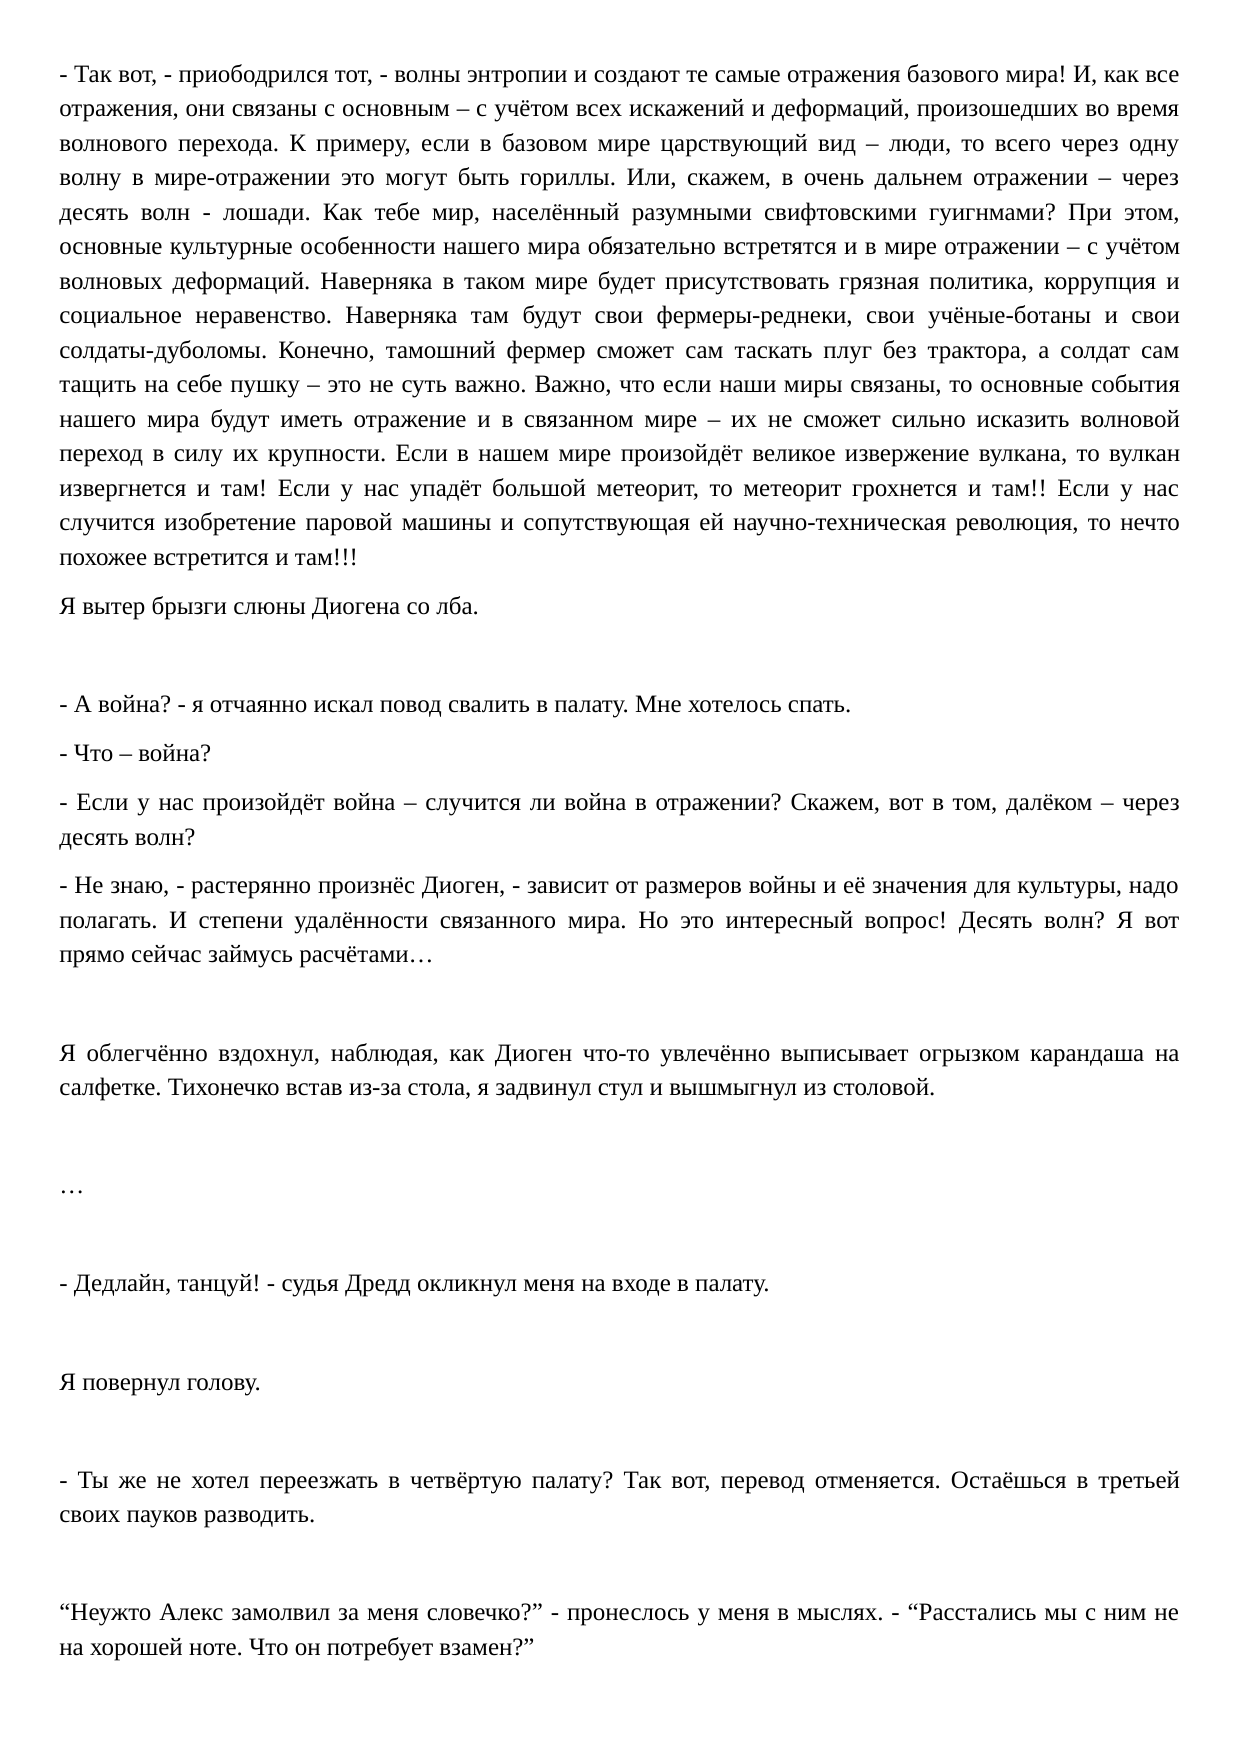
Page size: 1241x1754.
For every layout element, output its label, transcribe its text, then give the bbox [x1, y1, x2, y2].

text - Так вот, - приободрился тот, - волны энтропии и создают те самые отражения базового мира! И, как все отражения, они связаны с основным – с учётом всех искажений и деформаций, произошедших во время волнового перехода. К примеру, если в базовом мире царствующий вид – люди, то всего через одну волну в мире-отражении это могут быть гориллы. Или, скажем, в очень дальнем отражении – через десять волн - лошади. Как тебе мир, населённый разумными свифтовскими гуигнмами? При этом, основные культурные особенности нашего мира обязательно встретятся и в мире отражении – с учётом волновых деформаций. Наверняка в таком мире будет присутствовать грязная политика, коррупция и социальное неравенство. Наверняка там будут свои фермеры-реднеки, свои учёные-ботаны и свои солдаты-дуболомы. Конечно, тамошний фермер сможет сам таскать плуг без трактора, а солдат сам тащить на себе пушку – это не суть важно. Важно, что если наши миры связаны, то основные события нашего мира будут иметь отражение и в связанном мире – их не сможет сильно исказить волновой переход в силу их крупности. Если в нашем мире произойдёт великое извержение вулкана, то вулкан извергнется и там! Если у нас упадёт большой метеорит, то метеорит грохнется и там!! Если у нас случится изобретение паровой машины и сопутствующая ей научно-техническая революция, то нечто похожее встретится и там!!! [59, 59, 1181, 571]
text - Не знаю, - растерянно произнёс Диоген, - зависит от размеров войны и её значения для культуры, надо полагать. И степени удалённости связанного мира. Но это интересный вопрос! Десять волн? Я вот прямо сейчас займусь расчётами… [59, 871, 1181, 968]
text - Если у нас произойдёт война – случится ли война в отражении? Скажем, вот в том, далёком – через десять волн? [59, 787, 1181, 850]
text - Дедлайн, танцуй! - судья Дредд окликнул меня на входе в палату. [59, 1268, 1181, 1297]
text Я вытер брызги слюны Диогена со лба. [59, 591, 1181, 619]
text - Ты же не хотел переезжать в четвёртую палату? Так вот, перевод отменяется. Остаёшься в третьей своих пауков разводить. [59, 1465, 1181, 1528]
text … [59, 1170, 1181, 1199]
text “Неужто Алекс замолвил за меня словечко?” - пронеслось у меня в мыслях. - “Расстались мы с ним не на хорошей ноте. Что он потребует взамен?” [59, 1597, 1181, 1661]
text - А война? - я отчаянно искал повод свалить в палату. Мне хотелось спать. [59, 689, 1181, 718]
text - Что – война? [59, 738, 1181, 767]
text Я облегчённо вздохнул, наблюдая, как Диоген что-то увлечённо выписывает огрызком карандаша на салфетке. Тихонечко встав из-за стола, я задвинул стул и вышмыгнул из столовой. [59, 1038, 1181, 1101]
text Я повернул голову. [59, 1367, 1181, 1395]
